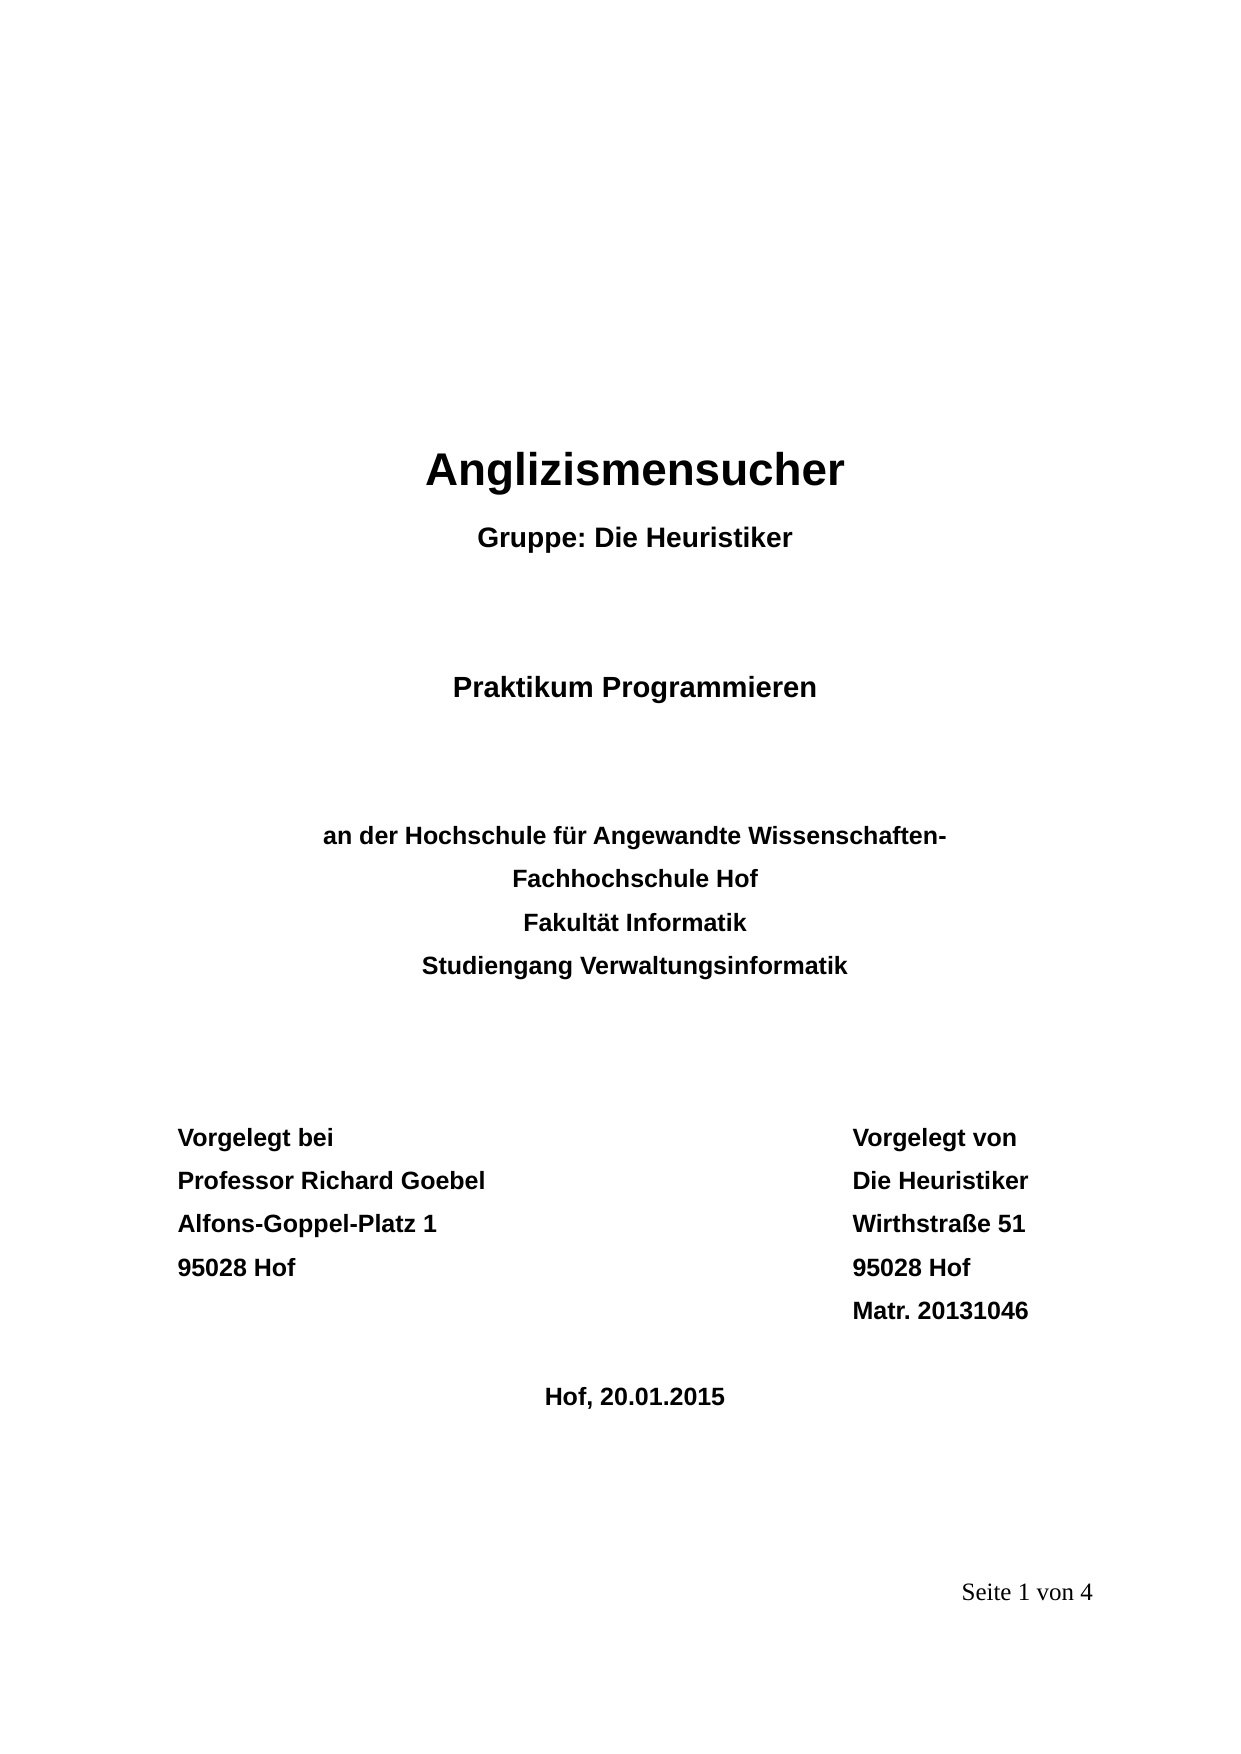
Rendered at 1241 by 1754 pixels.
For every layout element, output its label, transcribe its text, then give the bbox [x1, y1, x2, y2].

text Praktikum Programmieren [177, 670, 1093, 704]
text Gruppe: Die Heuristiker [177, 521, 1093, 553]
text 95028 Hof 95028 Hof [177, 1252, 1093, 1281]
text Fakultät Informatik [177, 907, 1093, 936]
text Studiengang Verwaltungsinformatik [177, 951, 1093, 979]
text Fachhochschule Hof [177, 864, 1093, 893]
text Anglizismensucher [177, 442, 1093, 495]
text Professor Richard Goebel Die Heuristiker [177, 1166, 1093, 1195]
text Alfons-Goppel-Platz 1 Wirthstraße 51 [177, 1209, 1093, 1238]
text Hof, 20.01.2015 [177, 1382, 1093, 1411]
text Matr. 20131046 [177, 1296, 1093, 1324]
text an der Hochschule für Angewandte Wissenschaften- [177, 821, 1093, 850]
text Vorgelegt bei Vorgelegt von [177, 1123, 1093, 1152]
